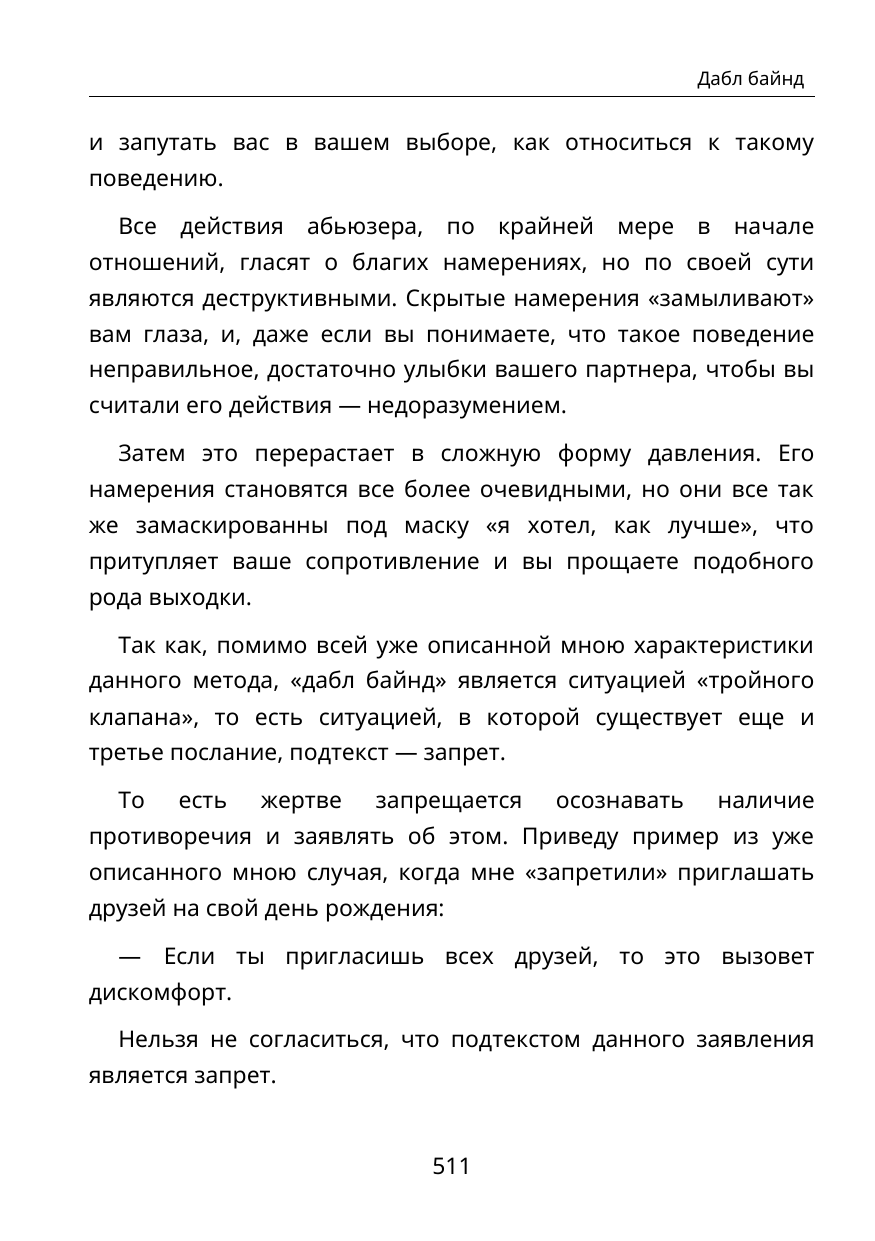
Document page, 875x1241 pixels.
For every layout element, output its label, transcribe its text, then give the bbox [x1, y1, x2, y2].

text Затем это перерастает в сложную форму давления. Его намерения становятся все более очевидными, но они все так же замаскированны под маску «я хотел, как лучше», что притупляет ваше сопротивление и вы прощаете подобного рода выходки. [88, 437, 815, 612]
text Все действия абьюзера, по крайней мере в начале отношений, гласят о благих намерениях, но по своей сути являются деструктивными. Скрытые намерения «замыливают» вам глаза, и, даже если вы понимаете, что такое поведение неправильное, достаточно улыбки вашего партнера, чтобы вы считали его действия — недоразумением. [88, 210, 815, 421]
text Так как, помимо всей уже описанной мною характеристики данного метода, «дабл байнд» является ситуацией «тройного клапана», то есть ситуацией, в которой существует еще и третье послание, подтекст — запрет. [88, 628, 815, 768]
list Если ты пригласишь всех друзей, то это вызовет дискомфорт. [88, 939, 815, 1007]
text и запутать вас в вашем выборе, как относиться к такому поведению. [88, 126, 815, 193]
text То есть жертве запрещается осознавать наличие противоречия и заявлять об этом. Приведу пример из уже описанного мною случая, когда мне «запретили» приглашать друзей на свой день рождения: [88, 784, 815, 923]
text Нельзя не согласиться, что подтекстом данного заявления является запрет. [88, 1023, 815, 1090]
